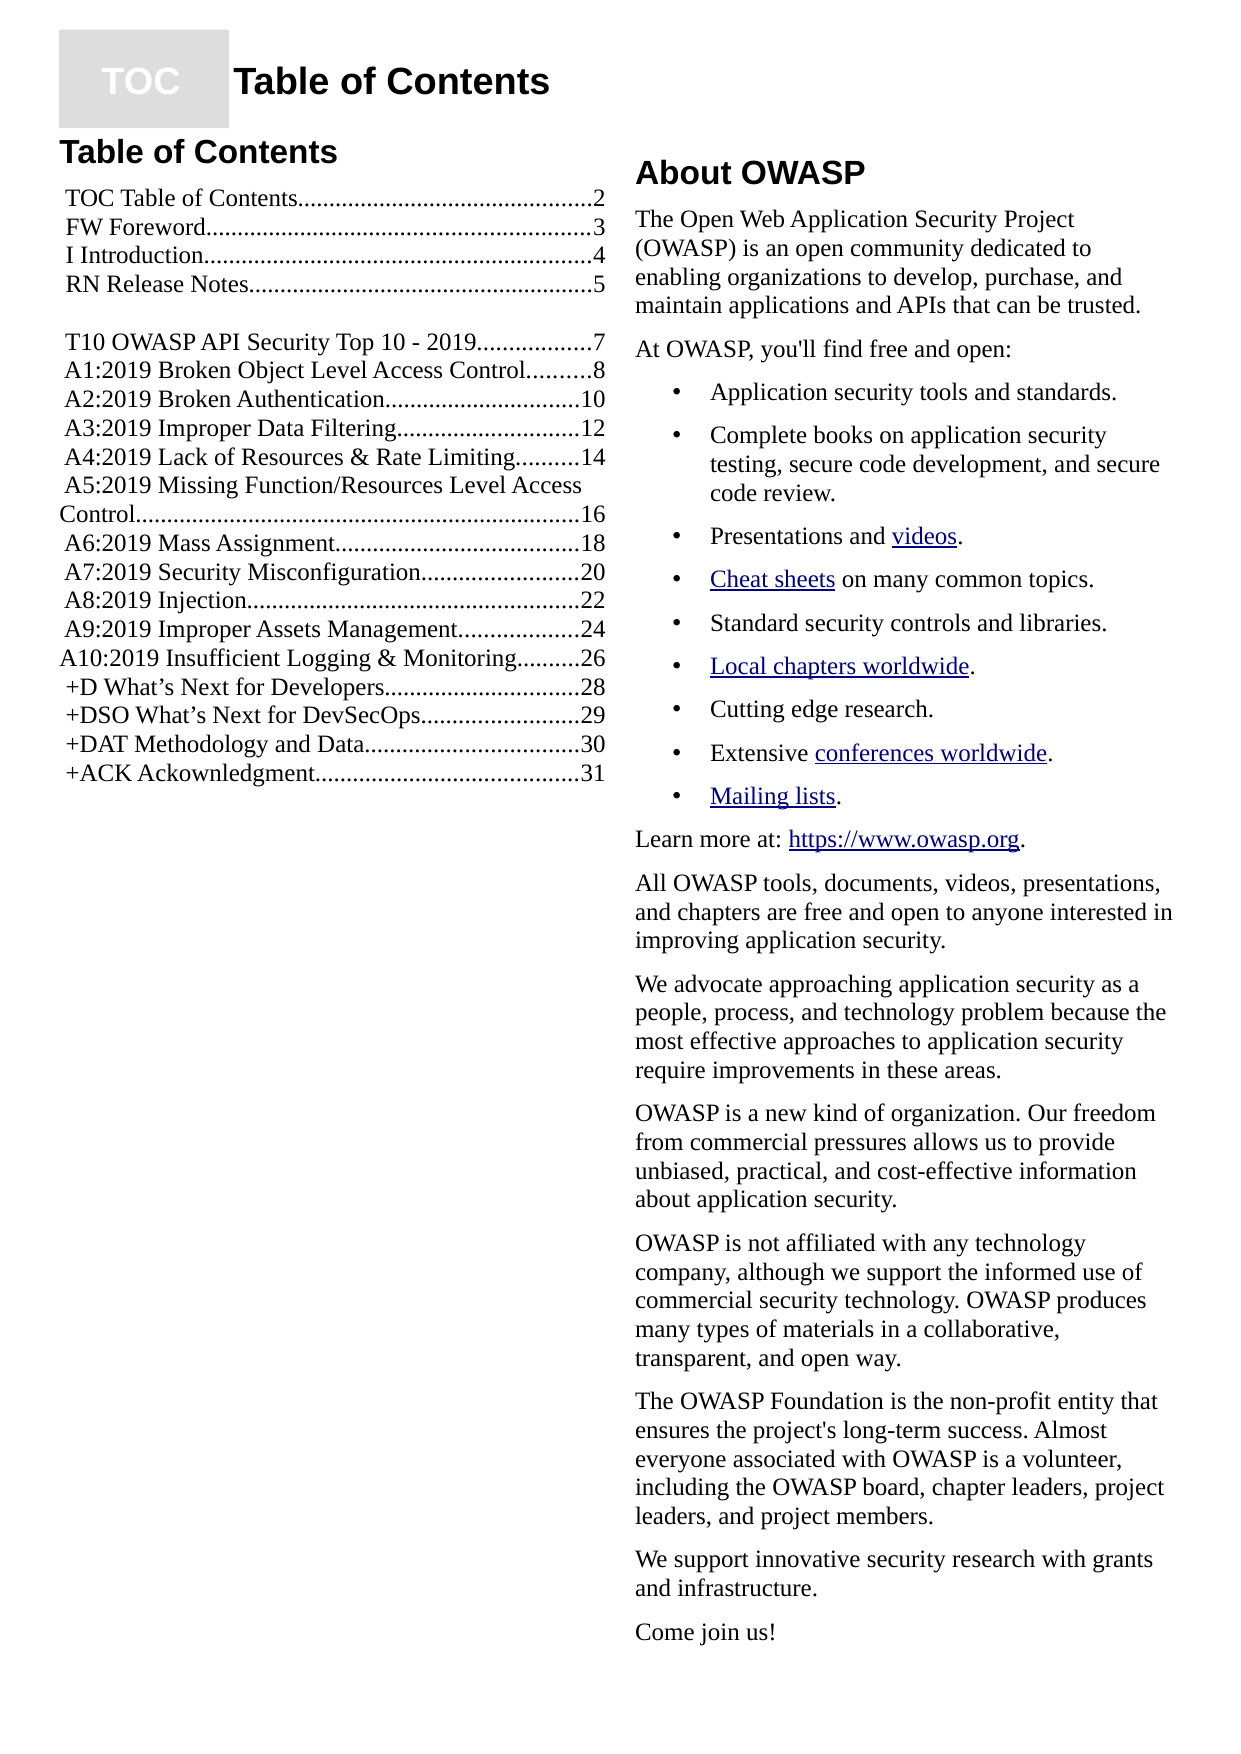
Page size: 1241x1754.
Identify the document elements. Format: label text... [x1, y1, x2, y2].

text OWASP is not affiliated with any technology company, although we support the informed use of commercial security technology. OWASP produces many types of materials in a collaborative, transparent, and open way. [635, 1228, 1181, 1372]
list Application security tools and standards. [672, 377, 1181, 406]
text A9:2019 Improper Assets Management 24 [59, 614, 605, 643]
text We support innovative security research with grants and infrastructure. [635, 1544, 1181, 1602]
list Cutting edge research. [672, 694, 1181, 723]
text A10:2019 Insufficient Logging & Monitoring 26 [59, 643, 605, 672]
text A3:2019 Improper Data Filtering 12 [59, 413, 605, 442]
list Standard security controls and libraries. [672, 608, 1181, 637]
list Extensive conferences worldwide. [672, 738, 1181, 767]
text Learn more at: https://www.owasp.org. [635, 824, 1181, 853]
text RN Release Notes 5 [59, 269, 605, 298]
subtitle Table of Contents [59, 132, 605, 171]
text I Introduction 4 [59, 241, 605, 269]
text +ACK Ackownledgment 31 [59, 758, 605, 787]
text T10 OWASP API Security Top 10 - 2019 7 [59, 327, 605, 356]
text +D What’s Next for Developers 28 [59, 672, 605, 701]
text +DAT Methodology and Data 30 [59, 729, 605, 758]
list Presentations and videos. [672, 521, 1181, 550]
list Local chapters worldwide. [672, 651, 1181, 680]
text The OWASP Foundation is the non-profit entity that ensures the project's long-term success. Almost everyone associated with OWASP is a volunteer, including the OWASP board, chapter leaders, project leaders, and project members. [635, 1386, 1181, 1530]
text A2:2019 Broken Authentication 10 [59, 384, 605, 413]
text TOC Table of Contents 2 [59, 183, 605, 212]
list Cheat sheets on many common topics. [672, 564, 1181, 593]
text At OWASP, you'll find free and open: [635, 334, 1181, 362]
text A6:2019 Mass Assignment 18 [59, 528, 605, 557]
text All OWASP tools, documents, videos, presentations, and chapters are free and open to anyone interested in improving application security. [635, 868, 1181, 954]
list Complete books on application security testing, secure code development, and secure code review. [672, 420, 1181, 507]
list Mailing lists. [672, 781, 1181, 810]
text OWASP is a new kind of organization. Our freedom from commercial pressures allows us to provide unbiased, practical, and cost-effective information about application security. [635, 1098, 1181, 1213]
text A4:2019 Lack of Resources & Rate Limiting 14 [59, 442, 605, 471]
text A1:2019 Broken Object Level Access Control 8 [59, 356, 605, 384]
text Come join us! [635, 1617, 1181, 1645]
text We advocate approaching application security as a people, process, and technology problem because the most effective approaches to application security require improvements in these areas. [635, 969, 1181, 1084]
text The Open Web Application Security Project (OWASP) is an open community dedicated to enabling organizations to develop, purchase, and maintain applications and APIs that can be trusted. [635, 204, 1181, 319]
text FW Foreword 3 [59, 212, 605, 241]
text A5:2019 Missing Function/Resources Level Access Control 16 [59, 471, 605, 528]
subtitle About OWASP [635, 153, 1181, 192]
text +DSO What’s Next for DevSecOps 29 [59, 701, 605, 729]
text A7:2019 Security Misconfiguration 20 [59, 557, 605, 586]
text A8:2019 Injection 22 [59, 586, 605, 614]
